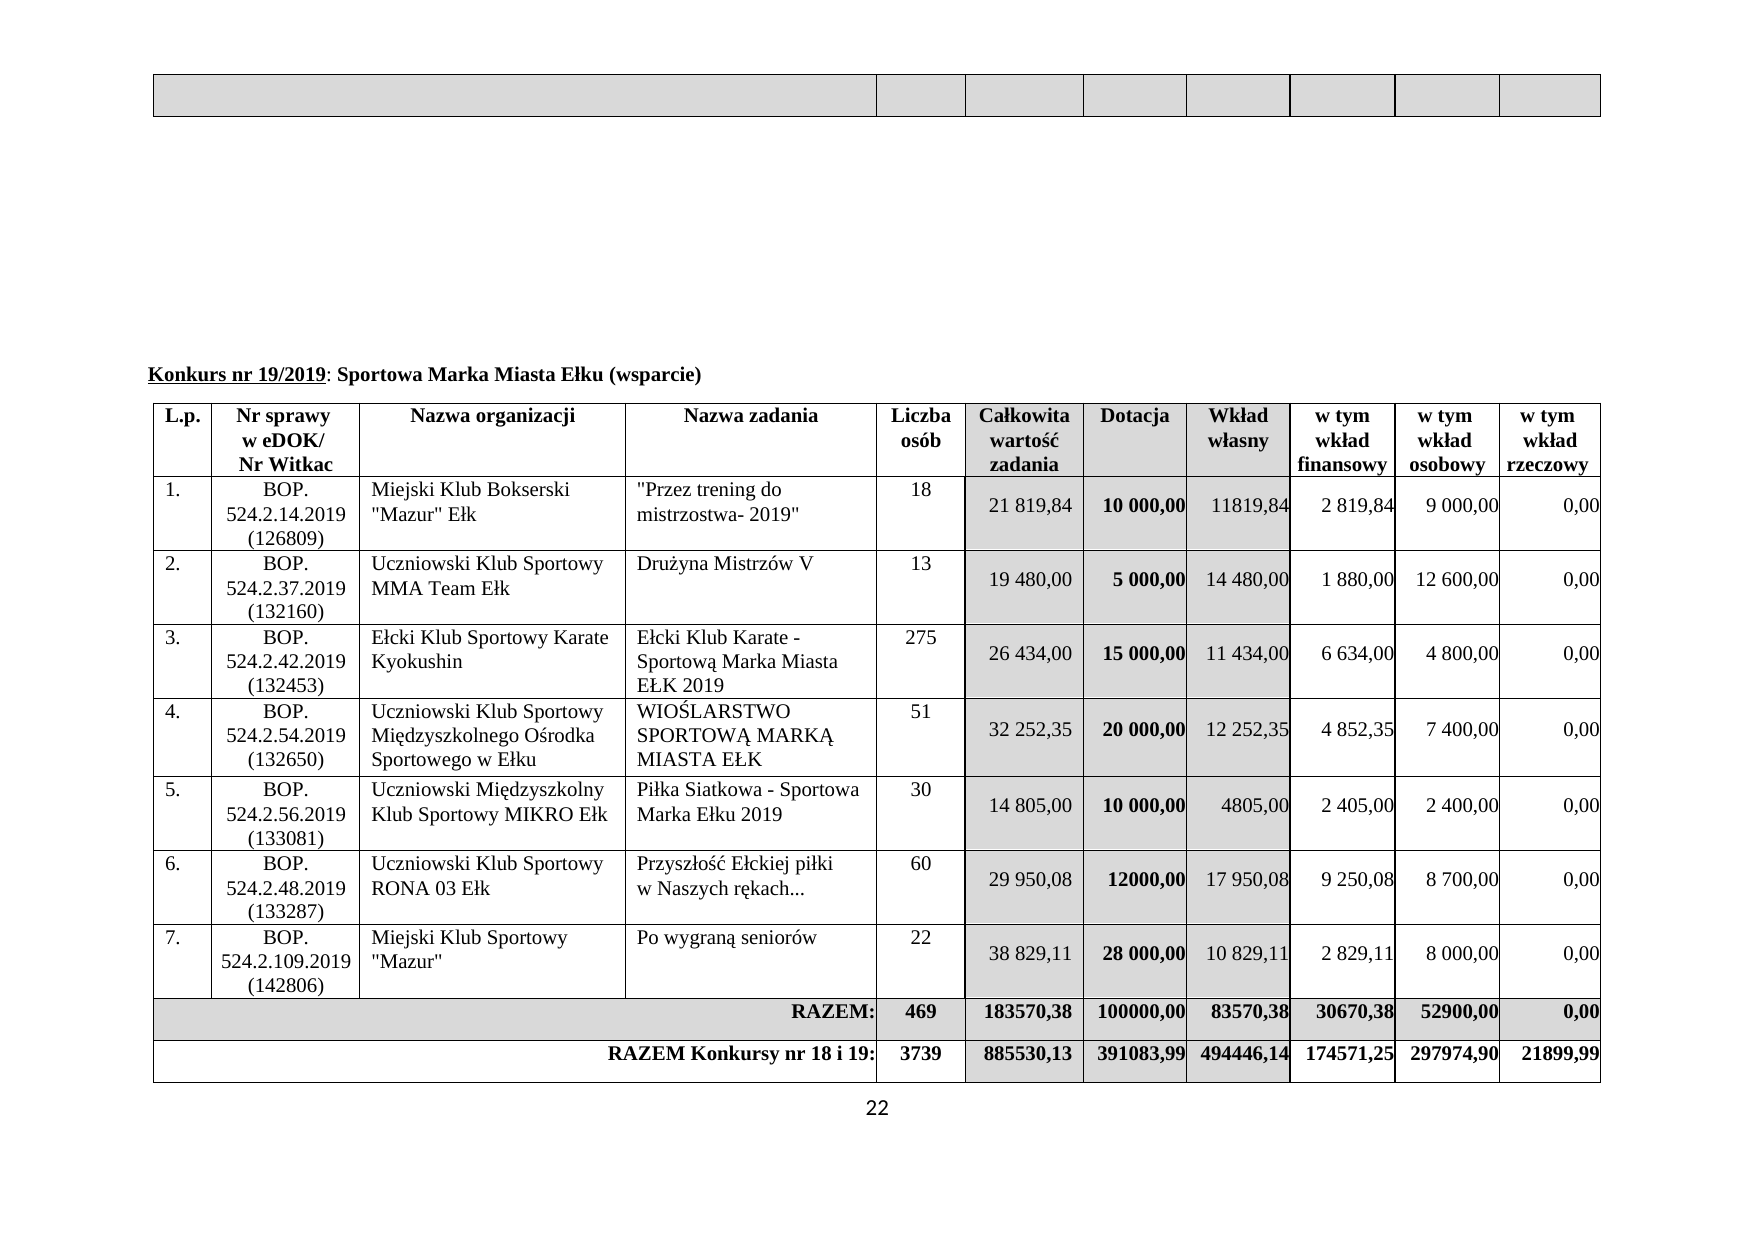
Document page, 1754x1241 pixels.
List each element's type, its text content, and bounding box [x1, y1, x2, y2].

table_header w tym wkład rzeczowy [1500, 404, 1600, 476]
table_cell 2 829,11 [1291, 925, 1394, 997]
table_cell 18 [877, 477, 964, 549]
table_cell [154, 477, 211, 549]
table_header Całkowita wartość zadania [966, 404, 1083, 476]
table_header Nr sprawy w eDOK/ Nr Witkac [212, 404, 359, 476]
table_cell 13 [877, 551, 964, 623]
table_cell 4805,00 [1187, 777, 1289, 849]
table_cell 0,00 [1500, 925, 1600, 997]
table_cell 2 400,00 [1396, 777, 1499, 849]
table_header w tym wkład osobowy [1396, 404, 1499, 476]
table_cell 28 000,00 [1084, 925, 1186, 997]
table_cell Piłka Siatkowa - Sportowa Marka Ełku 2019 [626, 777, 876, 849]
table_cell 494446,14 [1187, 1041, 1289, 1082]
table_cell 38 829,11 [966, 925, 1083, 997]
table_cell 52900,00 [1396, 999, 1499, 1040]
table_cell 12000,00 [1084, 851, 1186, 923]
table_cell 17 950,08 [1187, 851, 1289, 923]
table_cell 21899,99 [1500, 1041, 1600, 1082]
table_cell [154, 777, 211, 849]
table_cell 100000,00 [1084, 999, 1186, 1040]
table_cell Miejski Klub Bokserski "Mazur" Ełk [360, 477, 625, 549]
table_cell 21 819,84 [966, 477, 1083, 549]
table_cell 51 [877, 699, 964, 776]
table_cell 0,00 [1500, 777, 1600, 849]
table_cell Ełcki Klub Karate - Sportową Marka Miasta EŁK 2019 [626, 625, 876, 697]
table_cell 9 250,08 [1291, 851, 1394, 923]
table_cell [154, 925, 211, 997]
table_cell 0,00 [1500, 699, 1600, 776]
table_cell 2 819,84 [1291, 477, 1394, 549]
table_cell BOP. 524.2.109.2019 (142806) [212, 925, 359, 997]
table_cell Uczniowski Klub Sportowy MMA Team Ełk [360, 551, 625, 623]
table_header Wkład własny [1187, 404, 1289, 476]
table_cell 22 [877, 925, 964, 997]
table_cell 12 600,00 [1396, 551, 1499, 623]
table_cell BOP. 524.2.37.2019 (132160) [212, 551, 359, 623]
table_cell [877, 75, 965, 116]
table_cell 30670,38 [1291, 999, 1394, 1040]
table_cell "Przez trening do mistrzostwa- 2019" [626, 477, 876, 549]
table_header Nazwa zadania [626, 404, 876, 476]
table_cell 0,00 [1500, 477, 1600, 549]
table_cell 885530,13 [966, 1041, 1083, 1082]
table_header Liczba osób [877, 404, 965, 476]
table_cell 0,00 [1500, 551, 1600, 623]
table_cell 0,00 [1500, 999, 1600, 1040]
table_cell 83570,38 [1187, 999, 1289, 1040]
table_cell Drużyna Mistrzów V [626, 551, 876, 623]
table_cell 275 [877, 625, 964, 697]
text Konkurs nr 19/2019: Sportowa Marka Miasta Ełku (wsparcie) [148, 362, 1606, 386]
table_cell 7 400,00 [1396, 699, 1499, 776]
table_cell 0,00 [1500, 625, 1600, 697]
table_cell 10 000,00 [1084, 477, 1186, 549]
table_cell [154, 625, 211, 697]
table_cell BOP. 524.2.14.2019 (126809) [212, 477, 359, 549]
table_cell 2 405,00 [1291, 777, 1394, 849]
table_cell BOP. 524.2.56.2019 (133081) [212, 777, 359, 849]
table_cell BOP. 524.2.42.2019 (132453) [212, 625, 359, 697]
table_cell 3739 [877, 1041, 965, 1082]
table_cell [966, 75, 1083, 116]
table_cell 11819,84 [1187, 477, 1289, 549]
table_cell 10 829,11 [1187, 925, 1289, 997]
table_cell 174571,25 [1291, 1041, 1394, 1082]
table_cell BOP. 524.2.54.2019 (132650) [212, 699, 359, 776]
table_cell [1084, 75, 1186, 116]
table_cell 32 252,35 [966, 699, 1083, 776]
table_cell Miejski Klub Sportowy "Mazur" [360, 925, 625, 997]
table_cell 26 434,00 [966, 625, 1083, 697]
table_cell 9 000,00 [1396, 477, 1499, 549]
table_cell Uczniowski Klub Sportowy RONA 03 Ełk [360, 851, 625, 923]
table_cell Przyszłość Ełckiej piłki w Naszych rękach... [626, 851, 876, 923]
table_cell [154, 699, 211, 776]
table_cell 0,00 [1500, 851, 1600, 923]
table_cell 5 000,00 [1084, 551, 1186, 623]
table_cell 10 000,00 [1084, 777, 1186, 849]
table_cell 4 800,00 [1396, 625, 1499, 697]
table_cell 8 700,00 [1396, 851, 1499, 923]
table_cell 60 [877, 851, 964, 923]
table_cell Ełcki Klub Sportowy Karate Kyokushin [360, 625, 625, 697]
table_cell [154, 75, 876, 116]
table_cell 8 000,00 [1396, 925, 1499, 997]
table_cell 12 252,35 [1187, 699, 1289, 776]
table_cell 14 805,00 [966, 777, 1083, 849]
table_header w tym wkład finansowy [1291, 404, 1394, 476]
table_cell 29 950,08 [966, 851, 1083, 923]
table_cell Po wygraną seniorów [626, 925, 876, 997]
table_cell BOP. 524.2.48.2019 (133287) [212, 851, 359, 923]
table_cell RAZEM: [154, 999, 876, 1040]
table_cell [1291, 75, 1394, 116]
table_cell 6 634,00 [1291, 625, 1394, 697]
table_cell Uczniowski Międzyszkolny Klub Sportowy MIKRO Ełk [360, 777, 625, 849]
table_cell 19 480,00 [966, 551, 1083, 623]
table_cell 20 000,00 [1084, 699, 1186, 776]
table_cell 4 852,35 [1291, 699, 1394, 776]
table_cell [1500, 75, 1600, 116]
table_header L.p. [154, 404, 211, 476]
table_cell 14 480,00 [1187, 551, 1289, 623]
table_cell Uczniowski Klub Sportowy Międzyszkolnego Ośrodka Sportowego w Ełku [360, 699, 625, 776]
table_cell RAZEM Konkursy nr 18 i 19: [154, 1041, 876, 1082]
table_cell [1187, 75, 1289, 116]
table_cell WIOŚLARSTWO SPORTOWĄ MARKĄ MIASTA EŁK [626, 699, 876, 776]
table_cell 391083,99 [1084, 1041, 1186, 1082]
table_cell 11 434,00 [1187, 625, 1289, 697]
table_cell [1396, 75, 1499, 116]
table_header Nazwa organizacji [360, 404, 625, 476]
table_cell 15 000,00 [1084, 625, 1186, 697]
table_cell [154, 851, 211, 923]
table_cell [154, 551, 211, 623]
table_cell 1 880,00 [1291, 551, 1394, 623]
table_header Dotacja [1084, 404, 1186, 476]
table_cell 469 [877, 999, 965, 1040]
table_cell 30 [877, 777, 964, 849]
table_cell 183570,38 [966, 999, 1083, 1040]
table_cell 297974,90 [1396, 1041, 1499, 1082]
